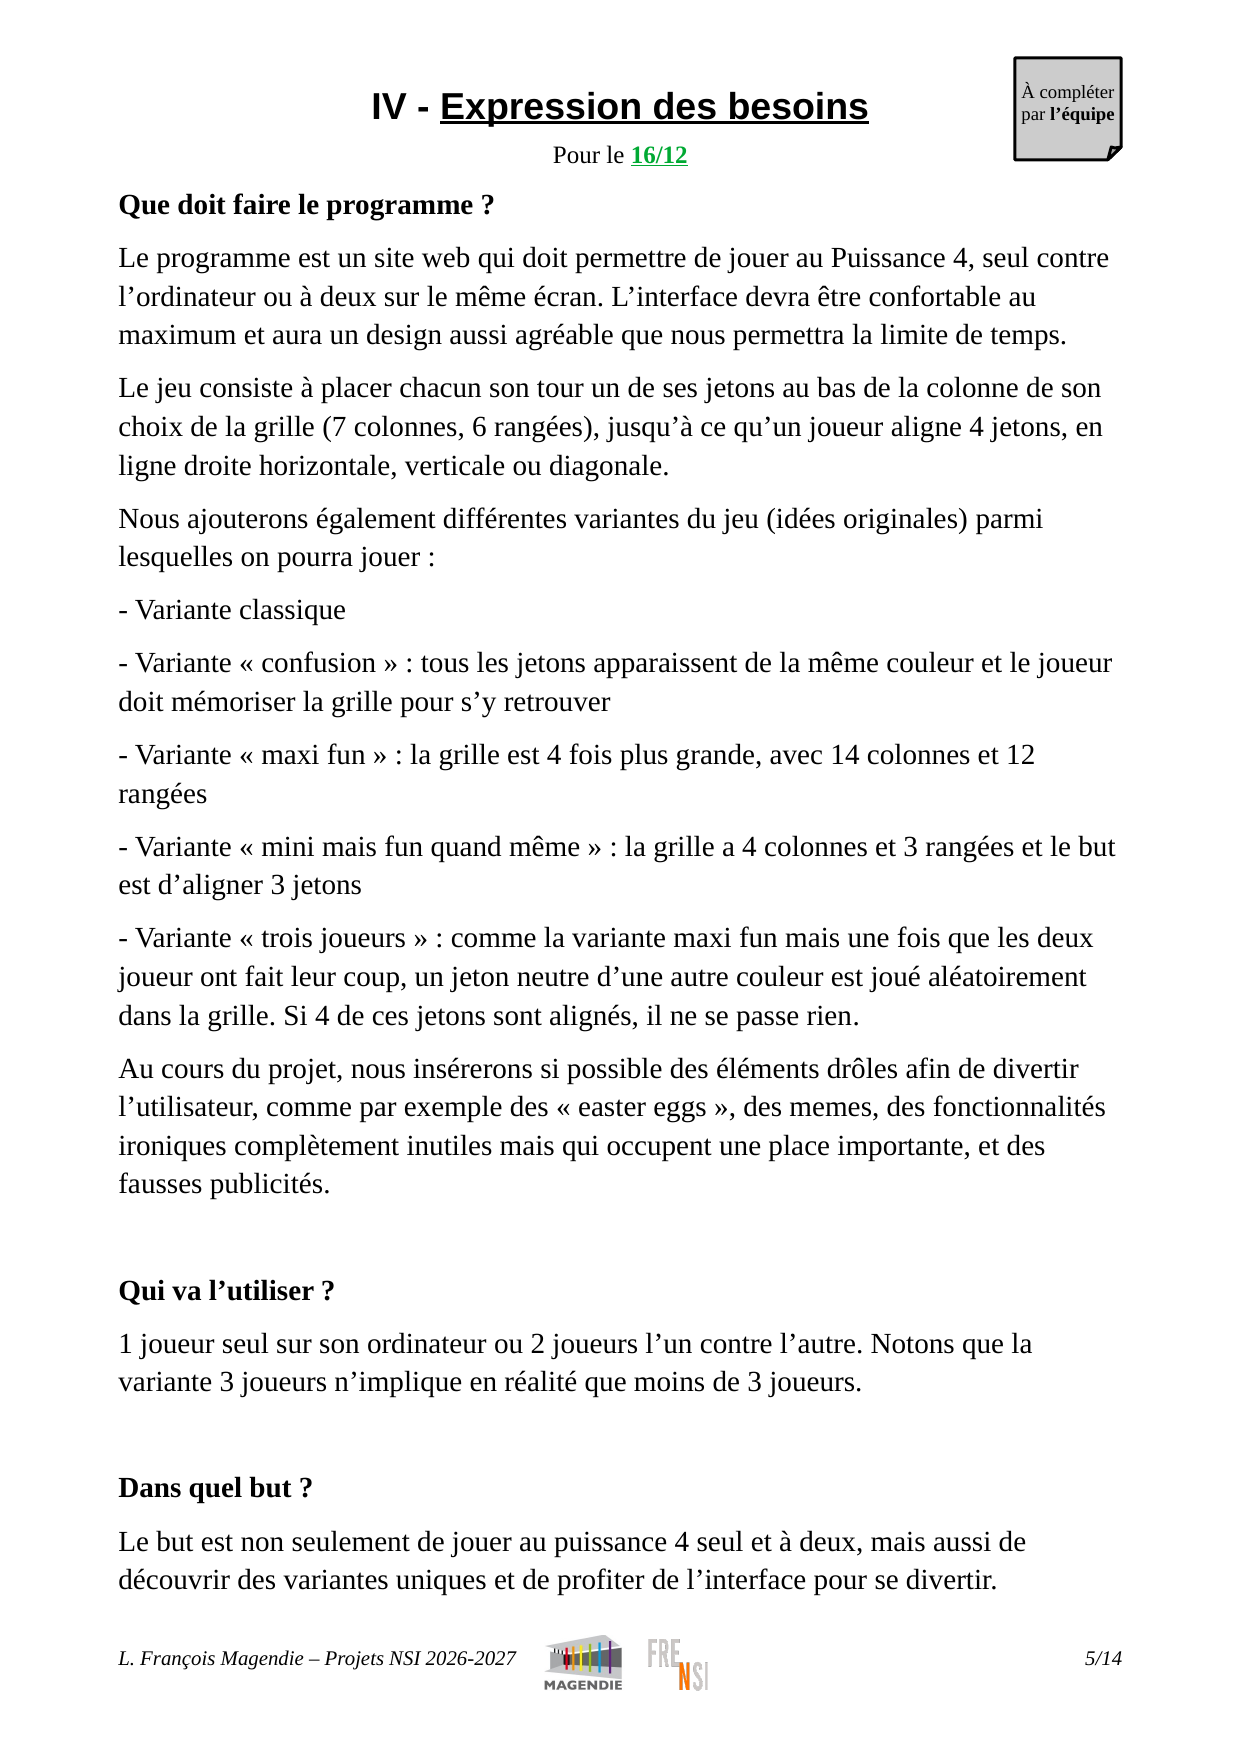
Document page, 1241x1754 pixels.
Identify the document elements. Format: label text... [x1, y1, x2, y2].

text Au cours du projet, nous insérerons si possible des éléments drôles afin de divertir l’utilisateur, comme par exemple des « easter eggs », des memes, des fonctionnalités ironiques complètement inutiles mais qui occupent une place importante, et des fausses publicités. [118, 1051, 1122, 1200]
picture [648, 1639, 708, 1691]
picture [532, 1635, 633, 1695]
text Le jeu consiste à placer chacun son tour un de ses jetons au bas de la colonne de son choix de la grille (7 colonnes, 6 rangées), jusqu’à ce qu’un joueur aligne 4 jetons, en ligne droite horizontale, verticale ou diagonale. [118, 371, 1122, 481]
text - Variante « confusion » : tous les jetons apparaissent de la même couleur et le joueur doit mémoriser la grille pour s’y retrouver [118, 646, 1122, 718]
text Le programme est un site web qui doit permettre de jouer au Puissance 4, seul contre l’ordinateur ou à deux sur le même écran. L’interface devra être confortable au maximum et aura un design aussi agréable que nous permettra la limite de temps. [118, 240, 1122, 351]
text - Variante « maxi fun » : la grille est 4 fois plus grande, avec 14 colonnes et 12 rangées [118, 737, 1122, 809]
text Dans quel but ? [118, 1471, 1122, 1504]
text - Variante « trois joueurs » : comme la variante maxi fun mais une fois que les deux joueur ont fait leur coup, un jeton neutre d’une autre couleur est joué aléatoirement dans la grille. Si 4 de ces jetons sont alignés, il ne se passe rien. [118, 921, 1122, 1031]
text 1 joueur seul sur son ordinateur ou 2 joueurs l’un contre l’autre. Notons que la variante 3 joueurs n’implique en réalité que moins de 3 joueurs. [118, 1326, 1122, 1398]
text Le but est non seulement de jouer au puissance 4 seul et à deux, mais aussi de découvrir des variantes uniques et de profiter de l’interface pour se divertir. [118, 1524, 1122, 1596]
text Que doit faire le programme ? [118, 187, 1122, 221]
text - Variante classique [118, 592, 1122, 626]
text Nous ajouterons également différentes variantes du jeu (idées originales) parmi lesquelles on pourra jouer : [118, 501, 1122, 573]
subtitle Expression des besoins [118, 84, 1013, 127]
text - Variante « mini mais fun quand même » : la grille a 4 colonnes et 3 rangées et le but est d’aligner 3 jetons [118, 829, 1122, 901]
text Qui va l’utiliser ? [118, 1273, 1122, 1306]
text Pour le 16/12 [118, 140, 1122, 168]
